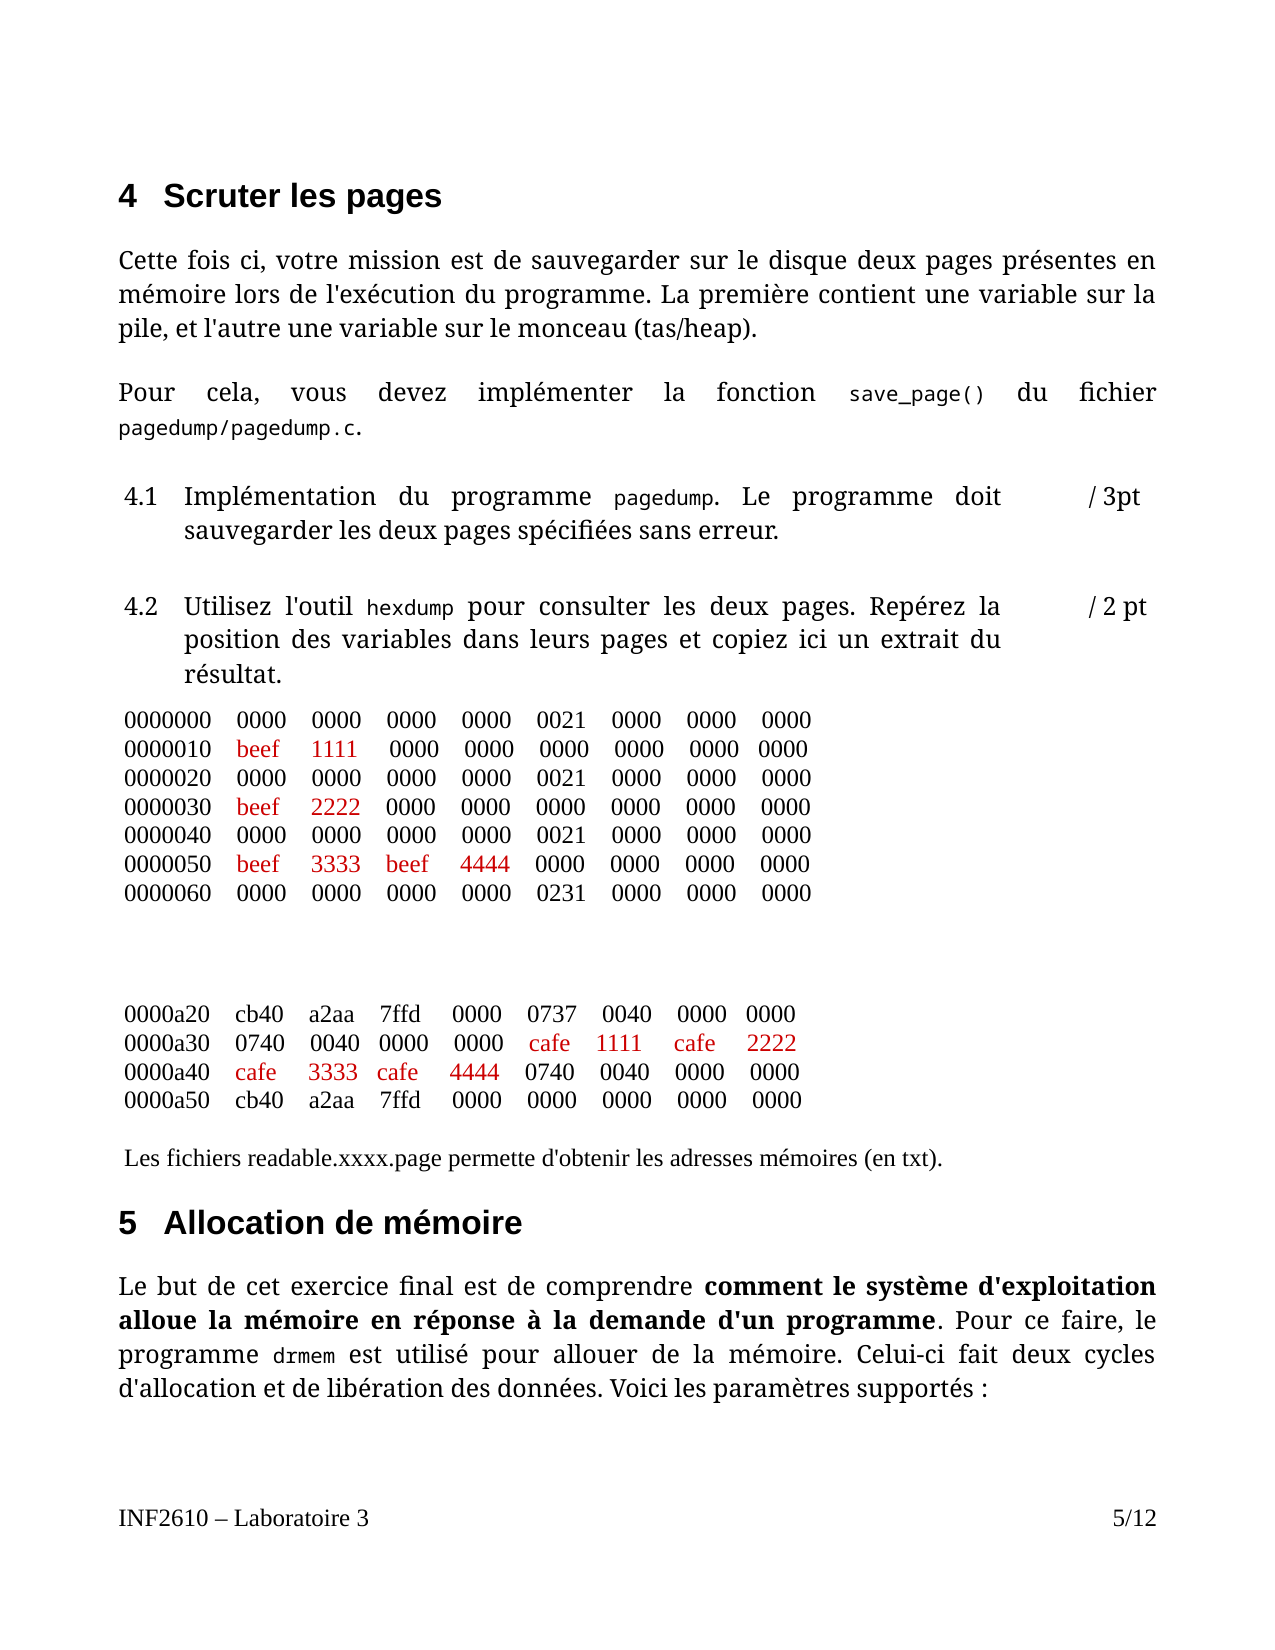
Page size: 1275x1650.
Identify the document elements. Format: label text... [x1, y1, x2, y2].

text Le but de cet exercice final est de comprendre comment le système d'exploitation alloue la mémoire en réponse à la demande d'un programme. Pour ce faire, le programme drmem est utilisé pour allouer de la mémoire. Celui-ci fait deux cycles d'allocation et de libération des données. Voici les paramètres supportés : [118, 1269, 1157, 1405]
subtitle Scruter les pages [118, 176, 1157, 215]
table_cell Utilisez l'outil hexdump pour consulter les deux pages. Repérez la position des variables dans leurs pages et copiez ici un extrait du résultat. 0000000 0000 0000 0000 0000 0021 0000 0000 0000 0000010 beef 1111 0000 0000 0000 0000 0000 0000 0000020 0000 0000 0000 0000 0021 0000 0000 0000 0000030 beef 2222 0000 0000 0000 0000 0000 0000 0000040 0000 0000 0000 0000 0021 0000 0000 0000 0000050 beef 3333 beef 4444 0000 0000 0000 0000 0000060 0000 0000 0000 0000 0231 0000 0000 0000 0000a20 cb40 a2aa 7ffd 0000 0737 0040 0000 0000 0000a30 0740 0040 0000 0000 cafe 1111 cafe 2222 0000a40 cafe 3333 cafe 4444 0740 0040 0000 0000 0000a50 cb40 a2aa 7ffd 0000 0000 0000 0000 0000 Les fichiers readable.xxxx.page permette d'obtenir les adresses mémoires (en txt). [118, 568, 1007, 1178]
table_header Implémentation du programme pagedump. Le programme doit sauvegarder les deux pages spécifiées sans erreur. [118, 458, 1007, 567]
subtitle Allocation de mémoire [118, 1203, 1157, 1241]
text Cette fois ci, votre mission est de sauvegarder sur le disque deux pages présentes en mémoire lors de l'exécution du programme. La première contient une variable sur la pile, et l'autre une variable sur le monceau (tas/heap). [118, 242, 1157, 345]
table_header [1008, 458, 1077, 567]
table_header / 3pt [1077, 458, 1157, 567]
table_cell [1008, 568, 1077, 1178]
table_cell / 2 pt [1077, 568, 1157, 1178]
text Pour cela, vous devez implémenter la fonction save_page() du fichier pagedump/pagedump.c. [118, 375, 1157, 443]
